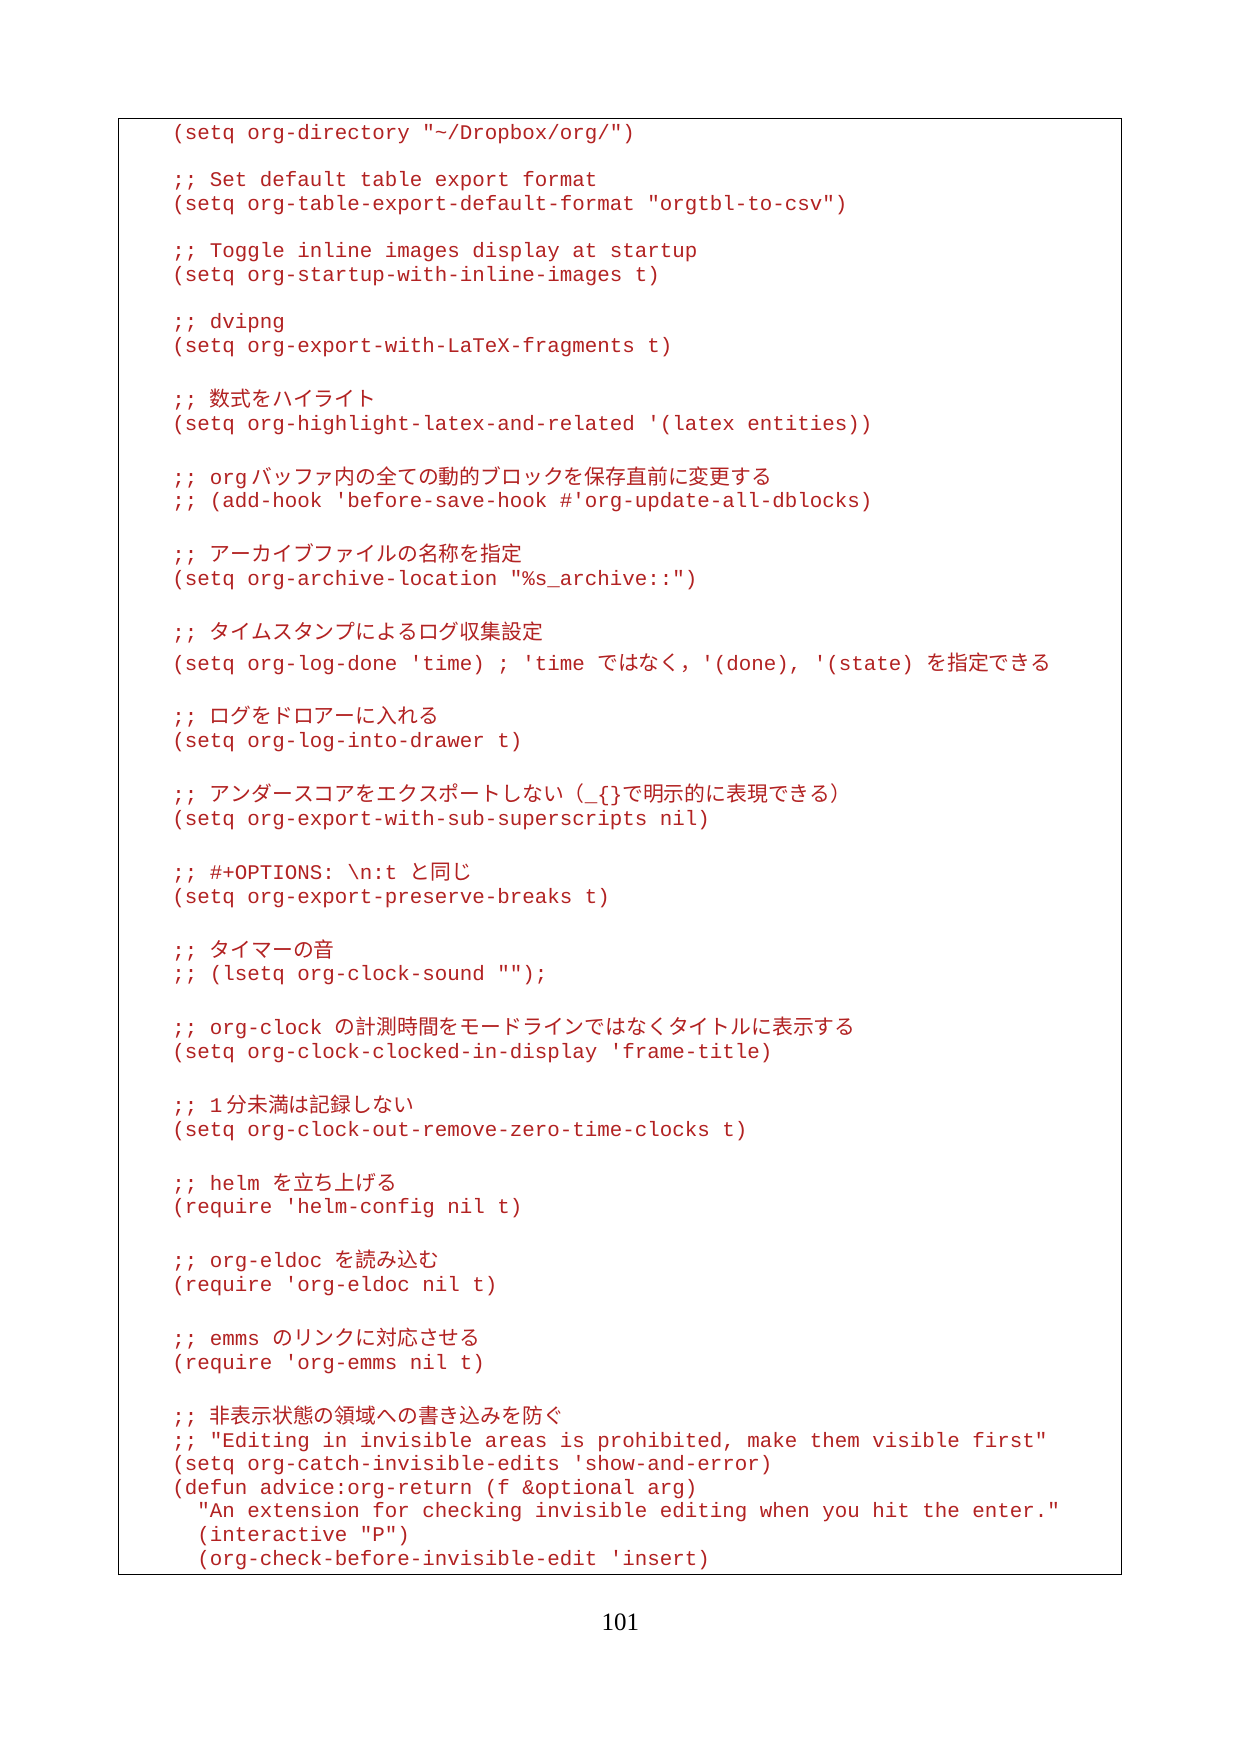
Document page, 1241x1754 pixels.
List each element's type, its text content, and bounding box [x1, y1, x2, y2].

text "An extension for checking invisible editing when you hit the enter." [119, 1497, 1121, 1520]
text (org-check-before-invisible-edit 'insert) [119, 1544, 1121, 1574]
text ;; アンダースコアをエクスポートしない（_{}で明示的に表現できる） [119, 773, 1121, 804]
text ;; "Editing in invisible areas is prohibited, make them visible first" [119, 1426, 1121, 1449]
text (setq org-log-into-drawer t) [119, 726, 1121, 750]
text ;; orgバッファ内の全ての動的ブロックを保存直前に変更する [119, 456, 1121, 486]
text (require 'helm-config nil t) [119, 1192, 1121, 1216]
text ;; ログをドロアーに入れる [119, 696, 1121, 726]
text ;; helm を立ち上げる [119, 1162, 1121, 1192]
text (require 'org-eldoc nil t) [119, 1270, 1121, 1294]
text ;; 非表示状態の領域への書き込みを防ぐ [119, 1395, 1121, 1426]
text (defun advice:org-return (f &optional arg) [119, 1473, 1121, 1497]
text (setq org-directory "~/Dropbox/org/") [119, 119, 1121, 142]
text (setq org-export-with-LaTeX-fragments t) [119, 331, 1121, 354]
text ;; org-clock の計測時間をモードラインではなくタイトルに表示する [119, 1007, 1121, 1037]
text ;; #+OPTIONS: \n:t と同じ [119, 851, 1121, 882]
text (setq org-export-preserve-breaks t) [119, 882, 1121, 905]
text (setq org-highlight-latex-and-related '(latex entities)) [119, 409, 1121, 432]
text ;; Toggle inline images display at startup [119, 236, 1121, 260]
text (require 'org-emms nil t) [119, 1348, 1121, 1372]
text ;; タイマーの音 [119, 929, 1121, 959]
text ;; emms のリンクに対応させる [119, 1317, 1121, 1348]
text ;; アーカイブファイルの名称を指定 [119, 534, 1121, 564]
text (setq org-catch-invisible-edits 'show-and-error) [119, 1449, 1121, 1473]
text (setq org-startup-with-inline-images t) [119, 260, 1121, 284]
text (setq org-clock-clocked-in-display 'frame-title) [119, 1037, 1121, 1061]
text (setq org-log-done 'time) ; 'time ではなく，'(done), '(state) を指定できる [119, 642, 1121, 672]
text ;; 1分未満は記録しない [119, 1084, 1121, 1115]
text ;; (add-hook 'before-save-hook #'org-update-all-dblocks) [119, 486, 1121, 510]
text ;; (lsetq org-clock-sound ""); [119, 959, 1121, 983]
text ;; タイムスタンプによるログ収集設定 [119, 611, 1121, 642]
text (setq org-clock-out-remove-zero-time-clocks t) [119, 1115, 1121, 1138]
text (setq org-archive-location "%s_archive::") [119, 564, 1121, 588]
text ;; dvipng [119, 307, 1121, 331]
text (setq org-export-with-sub-superscripts nil) [119, 804, 1121, 828]
text ;; 数式をハイライト [119, 378, 1121, 409]
text ;; Set default table export format [119, 165, 1121, 189]
text (interactive "P") [119, 1520, 1121, 1544]
text ;; org-eldoc を読み込む [119, 1240, 1121, 1270]
text (setq org-table-export-default-format "orgtbl-to-csv") [119, 189, 1121, 213]
